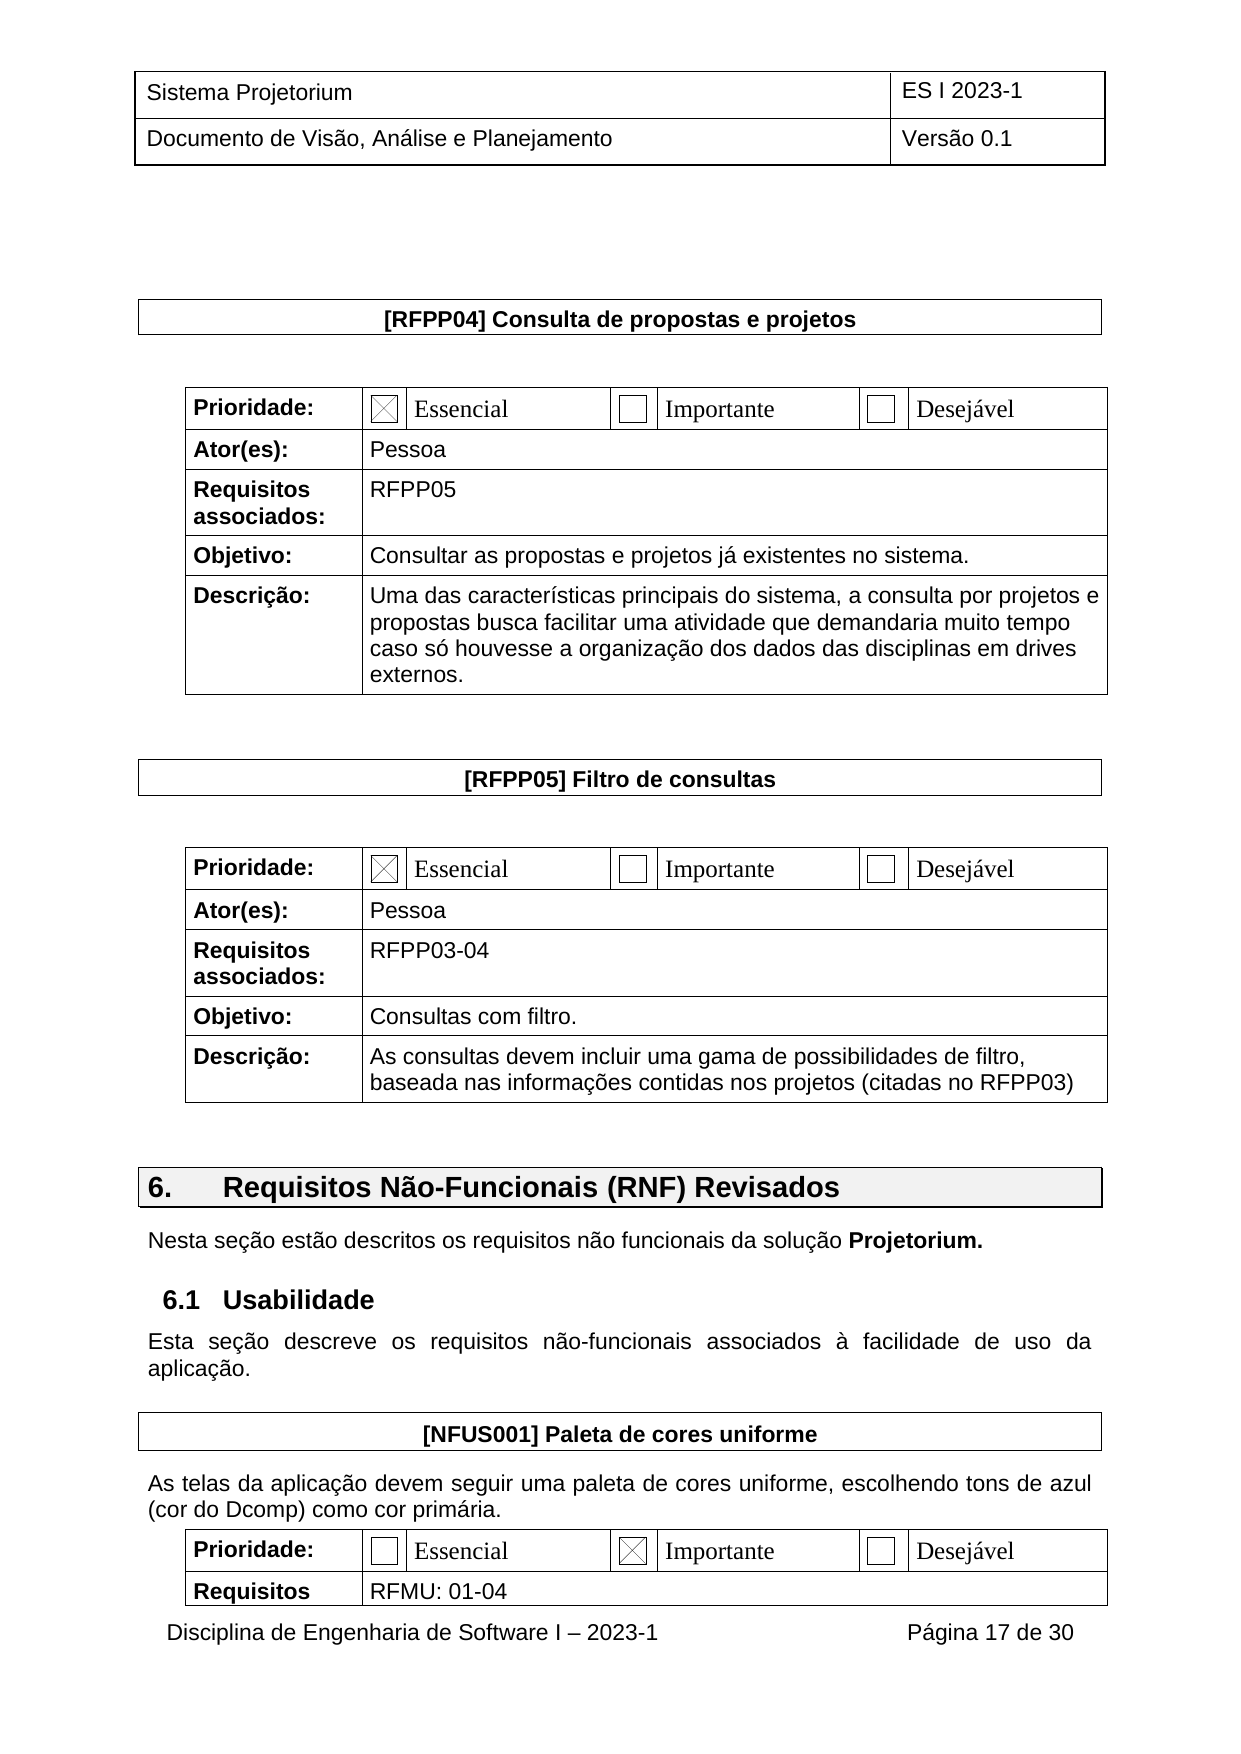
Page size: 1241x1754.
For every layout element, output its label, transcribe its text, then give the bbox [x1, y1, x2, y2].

subtitle [NFUS001] Paleta de cores uniforme [139, 1413, 1101, 1450]
table_cell Uma das características principais do sistema, a consulta por projetos e propostas busca facilitar uma atividade que demandaria muito tempo caso só houvesse a organização dos dados das disciplinas em drives externos. [363, 576, 1107, 694]
table_header Prioridade: [186, 848, 362, 889]
table_header Importante [658, 1530, 859, 1571]
table_header [611, 388, 657, 429]
table_cell As consultas devem incluir uma gama de possibilidades de filtro, baseada nas informações contidas nos projetos (citadas no RFPP03) [363, 1036, 1107, 1102]
table_cell Ator(es): [186, 890, 362, 929]
table_cell Pessoa [363, 430, 1107, 469]
table_header Prioridade: [186, 388, 362, 429]
table_header Importante [658, 388, 859, 429]
table_cell Ator(es): [186, 430, 362, 469]
table_cell Objetivo: [186, 536, 362, 575]
table_header [363, 388, 406, 429]
table_header Essencial [407, 848, 610, 889]
table_header Essencial [407, 1530, 610, 1571]
table_cell RFPP05 [363, 470, 1107, 535]
text Esta seção descreve os requisitos não-funcionais associados à facilidade de uso da aplicação. [148, 1328, 1092, 1381]
table_cell Consultas com filtro. [363, 997, 1107, 1035]
table_header Prioridade: [186, 1530, 362, 1571]
table_cell Descrição: [186, 576, 362, 694]
table_header Desejável [909, 848, 1107, 889]
subtitle Usabilidade [162, 1284, 1092, 1316]
table_cell Requisitos [186, 1572, 362, 1604]
table_header [860, 848, 908, 889]
text [RFPP04] Consulta de propostas e projetos [139, 300, 1101, 334]
table_header [860, 1530, 908, 1571]
table_header Desejável [909, 1530, 1107, 1571]
table_header [860, 388, 908, 429]
table_cell Requisitos associados: [186, 930, 362, 996]
table_cell Consultar as propostas e projetos já existentes no sistema. [363, 536, 1107, 575]
text Nesta seção estão descritos os requisitos não funcionais da solução Projetorium. [148, 1227, 1092, 1253]
table_header Essencial [407, 388, 610, 429]
text [RFPP05] Filtro de consultas [139, 760, 1101, 795]
table_cell Objetivo: [186, 997, 362, 1035]
table_cell Requisitos associados: [186, 470, 362, 535]
table_cell Descrição: [186, 1036, 362, 1102]
table_cell RFMU: 01-04 [363, 1572, 1107, 1604]
table_header Importante [658, 848, 859, 889]
table_header [363, 848, 406, 889]
subtitle Requisitos Não-Funcionais (RNF) Revisados [139, 1168, 1101, 1206]
table_header [611, 848, 657, 889]
text As telas da aplicação devem seguir uma paleta de cores uniforme, escolhendo tons de azul (cor do Dcomp) como cor primária. [148, 1470, 1092, 1522]
table_cell Pessoa [363, 890, 1107, 929]
table_header [363, 1530, 406, 1571]
table_header [611, 1530, 657, 1571]
table_header Desejável [909, 388, 1107, 429]
table_cell RFPP03-04 [363, 930, 1107, 996]
